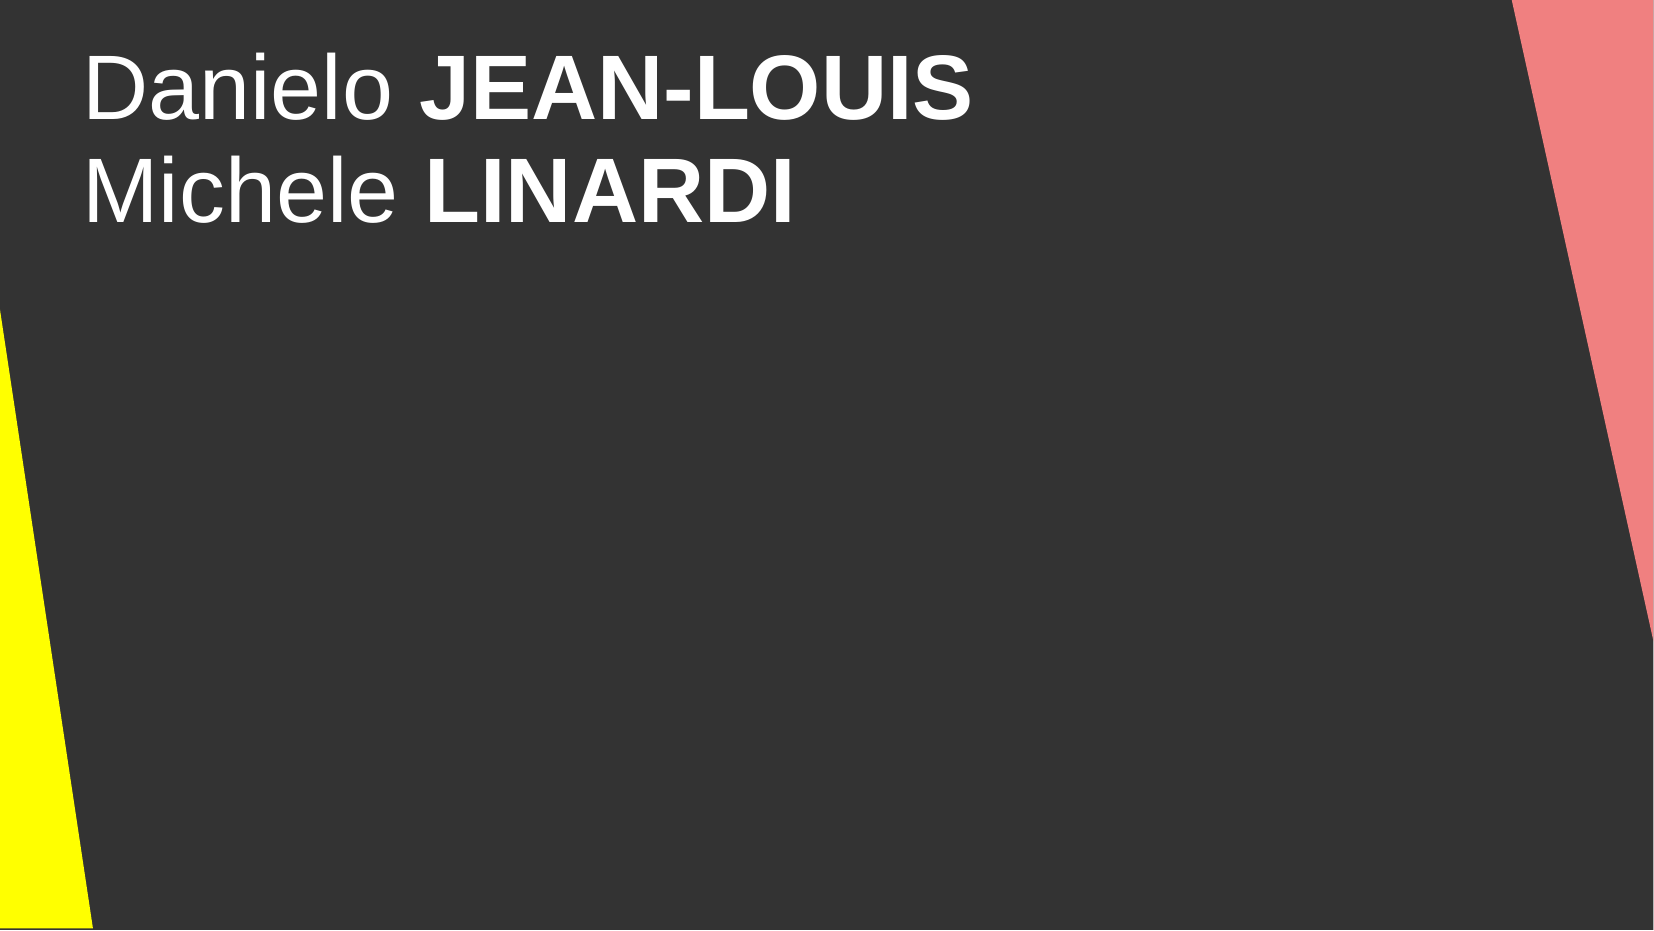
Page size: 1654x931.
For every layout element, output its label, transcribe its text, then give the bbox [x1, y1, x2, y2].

subtitle Danielo JEAN-LOUIS Michele LINARDI [82, 36, 1571, 758]
text_box [1511, 0, 1654, 644]
text_box [0, 309, 93, 929]
